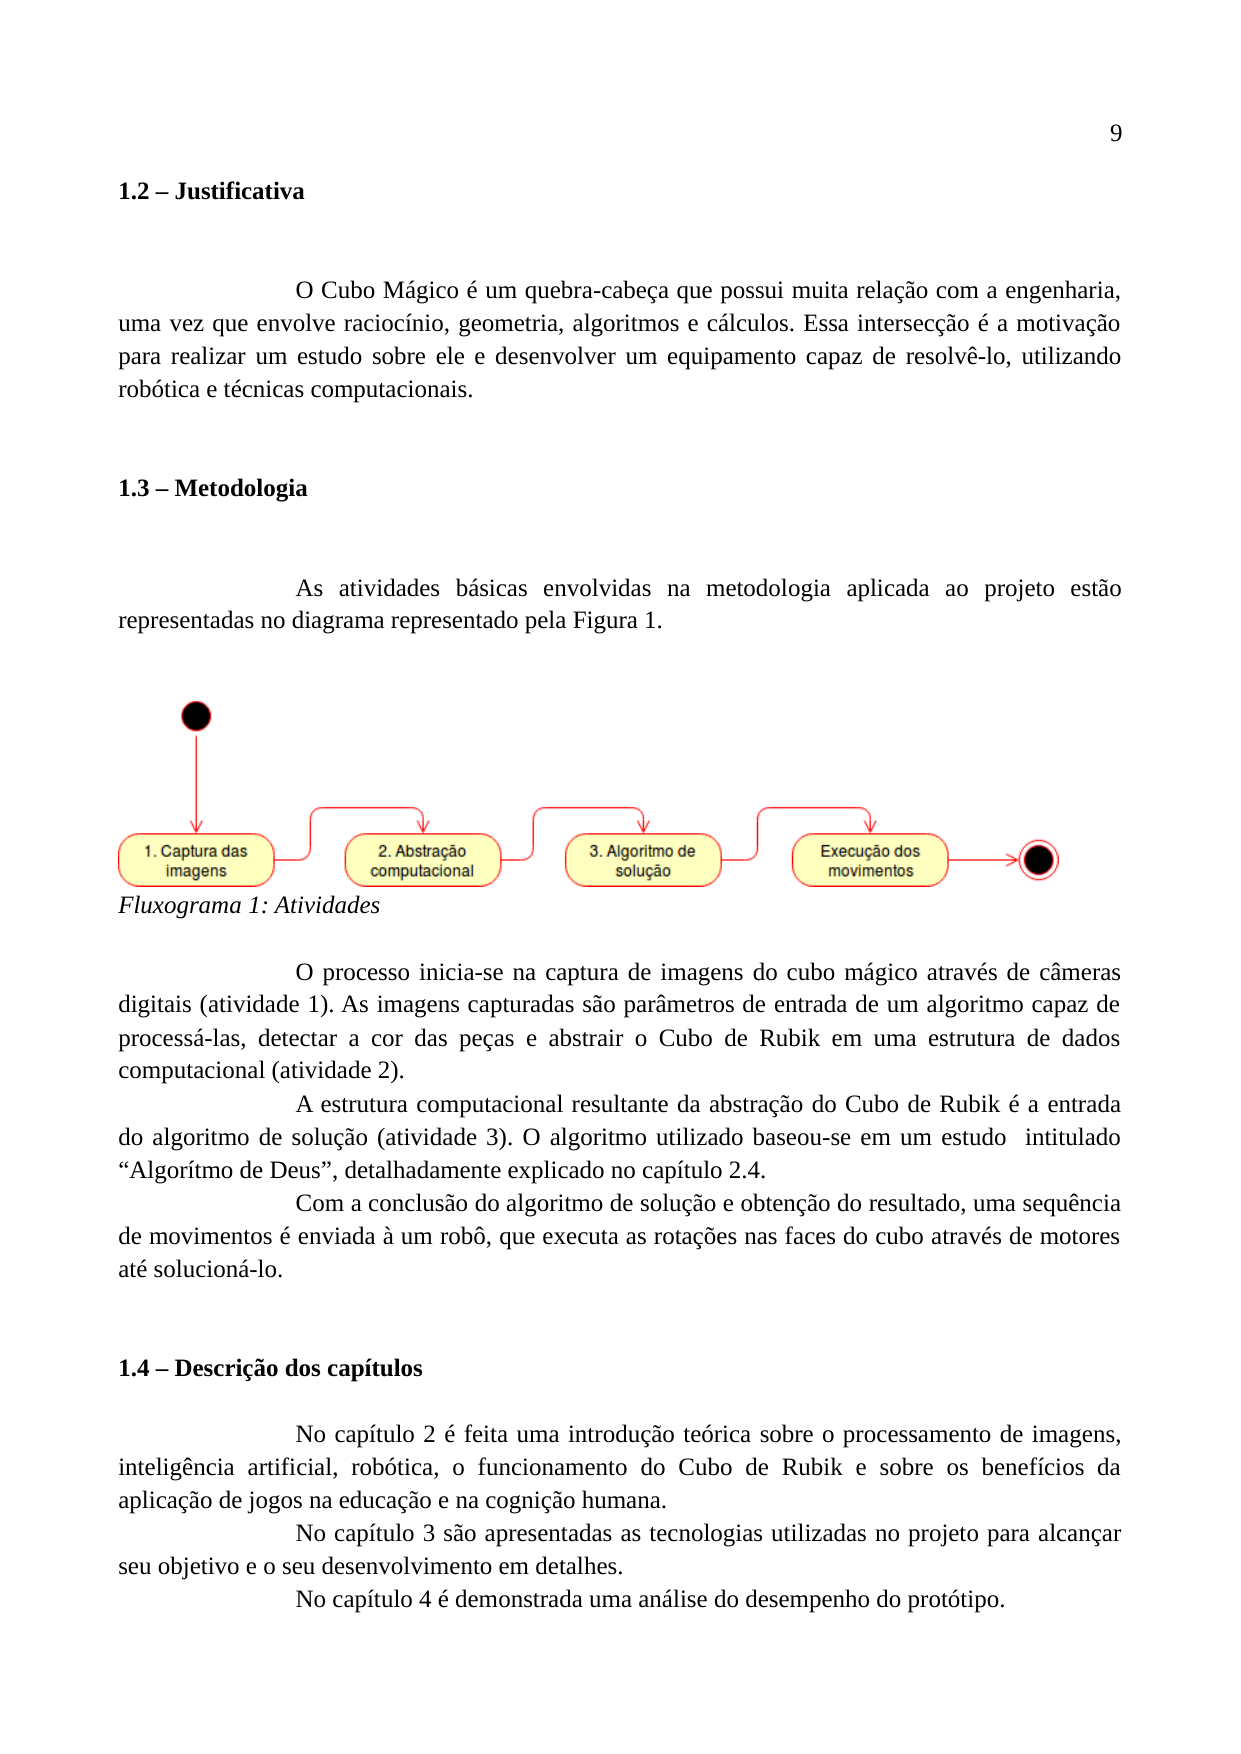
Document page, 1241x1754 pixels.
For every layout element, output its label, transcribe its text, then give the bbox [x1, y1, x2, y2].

text O Cubo Mágico é um quebra-cabeça que possui muita relação com a engenharia, uma vez que envolve raciocínio, geometria, algoritmos e cálculos. Essa intersecção é a motivação para realizar um estudo sobre ele e desenvolver um equipamento capaz de resolvê-lo, utilizando robótica e técnicas computacionais. [118, 275, 1122, 403]
text No capítulo 4 é demonstrada uma análise do desempenho do protótipo. [118, 1584, 1122, 1613]
text No capítulo 3 são apresentadas as tecnologias utilizadas no projeto para alcançar seu objetivo e o seu desenvolvimento em detalhes. [118, 1518, 1122, 1580]
text O processo inicia-se na captura de imagens do cubo mágico através de câmeras digitais (atividade 1). As imagens capturadas são parâmetros de entrada de um algoritmo capaz de processá-las, detectar a cor das peças e abstrair o Cubo de Rubik em uma estrutura de dados computacional (atividade 2). [118, 957, 1122, 1084]
text 1.2 – Justificativa [118, 176, 1122, 205]
picture [118, 696, 1059, 887]
text A estrutura computacional resultante da abstração do Cubo de Rubik é a entrada do algoritmo de solução (atividade 3). O algoritmo utilizado baseou-se em um estudo intitulado “Algorítmo de Deus”, detalhadamente explicado no capítulo 2.4. [118, 1089, 1122, 1183]
text 1.3 – Metodologia [118, 473, 1122, 502]
text Com a conclusão do algoritmo de solução e obtenção do resultado, uma sequência de movimentos é enviada à um robô, que executa as rotações nas faces do cubo através de motores até solucioná-lo. [118, 1188, 1122, 1282]
text No capítulo 2 é feita uma introdução teórica sobre o processamento de imagens, inteligência artificial, robótica, o funcionamento do Cubo de Rubik e sobre os benefícios da aplicação de jogos na educação e na cognição humana. [118, 1419, 1122, 1514]
text 1.4 – Descrição dos capítulos [118, 1353, 1122, 1382]
text Fluxograma 1: Atividades [118, 887, 1059, 919]
text As atividades básicas envolvidas na metodologia aplicada ao projeto estão representadas no diagrama representado pela Figura 1. [118, 573, 1122, 634]
